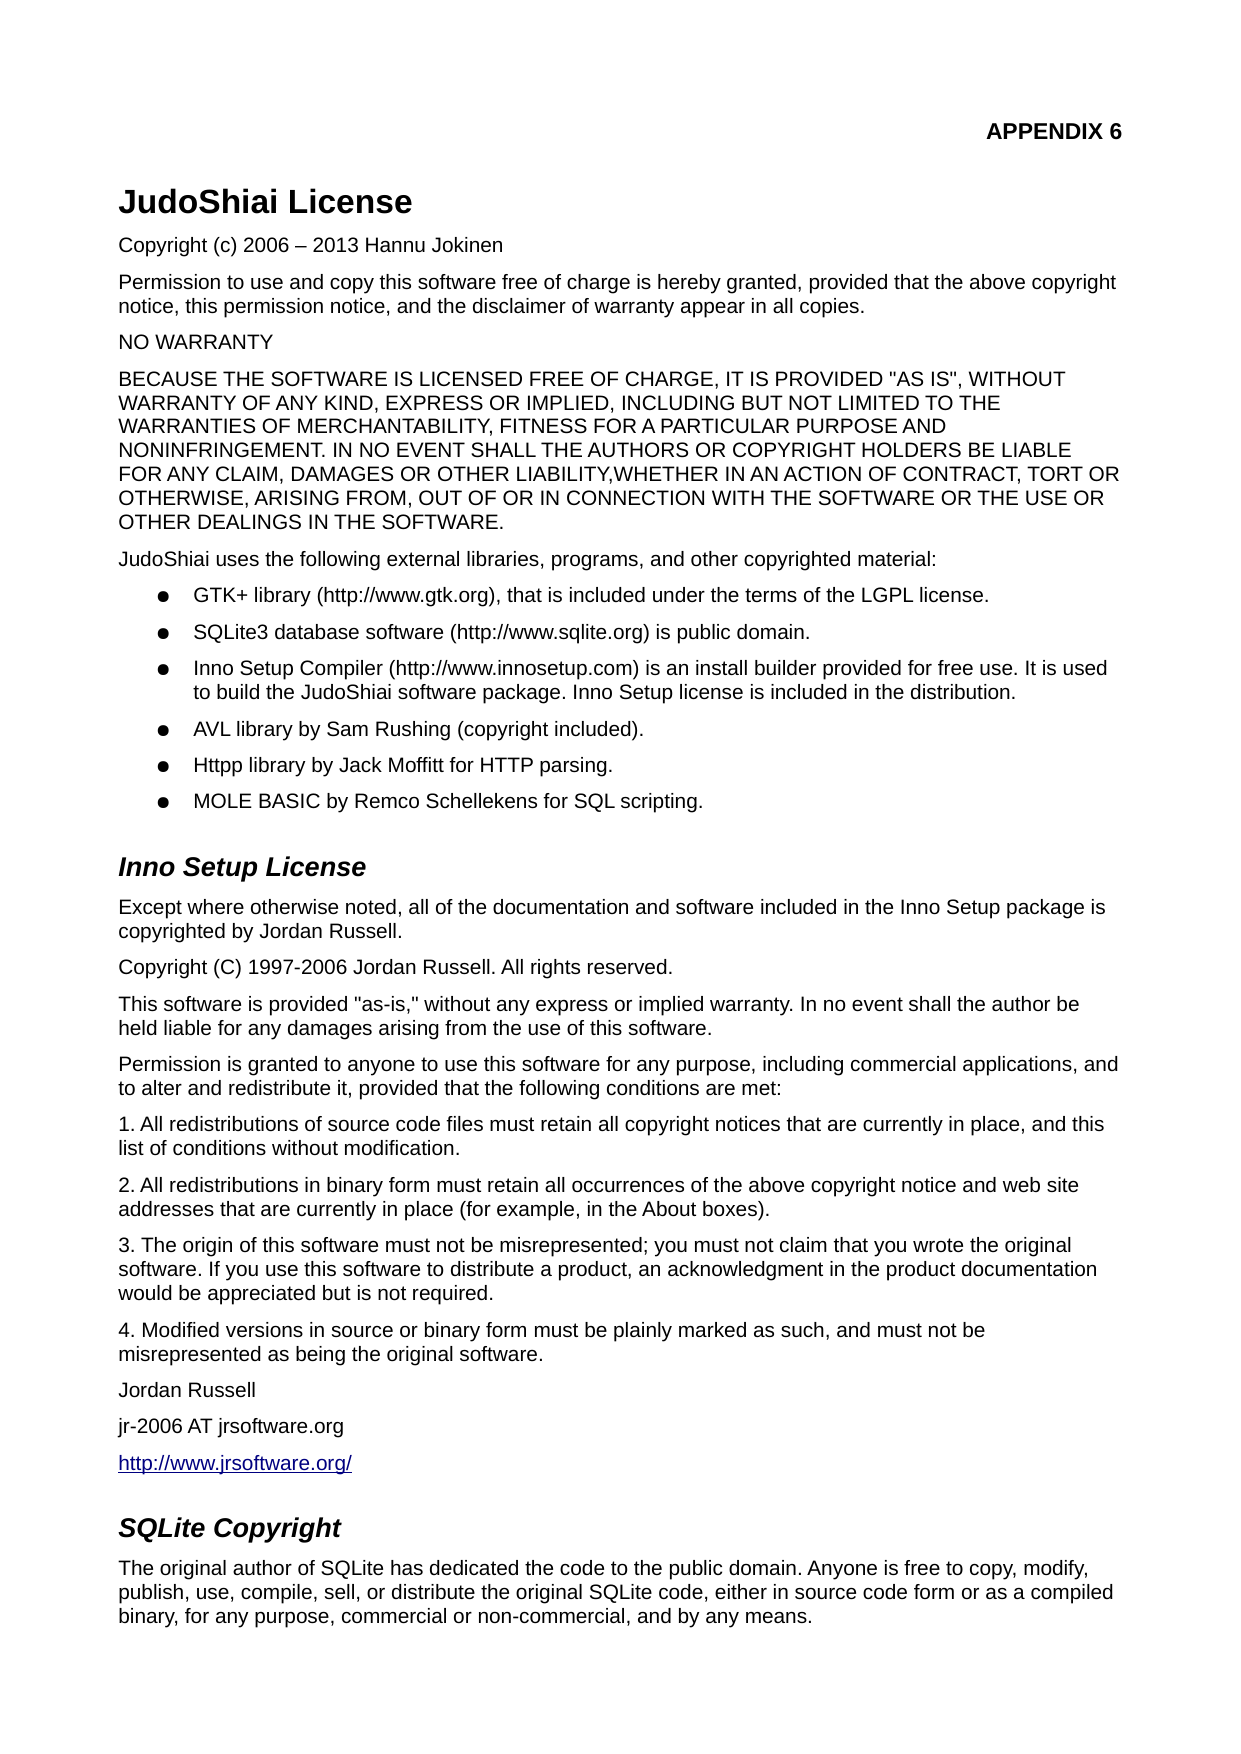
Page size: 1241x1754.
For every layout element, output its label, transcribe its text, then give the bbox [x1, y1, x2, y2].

text This software is provided "as-is," without any express or implied warranty. In no event shall the author be held liable for any damages arising from the use of this software. [118, 991, 1122, 1039]
list Httpp library by Jack Moffitt for HTTP parsing. [156, 753, 1122, 777]
text Copyright (C) 1997-2006 Jordan Russell. All rights reserved. [118, 955, 1122, 979]
text 2. All redistributions in binary form must retain all occurrences of the above copyright notice and web site addresses that are currently in place (for example, in the About boxes). [118, 1173, 1122, 1221]
subtitle Inno Setup License [118, 851, 1122, 882]
text JudoShiai uses the following external libraries, programs, and other copyrighted material: [118, 547, 1122, 571]
list AVL library by Sam Rushing (copyright included). [156, 716, 1122, 740]
text Copyright (c) 2006 – 2013 Hannu Jokinen [118, 233, 1122, 257]
list GTK+ library (http://www.gtk.org), that is included under the terms of the LGPL license. [156, 583, 1122, 607]
list SQLite3 database software (http://www.sqlite.org) is public domain. [156, 619, 1122, 643]
text http://www.jrsoftware.org/ [118, 1451, 1122, 1475]
text 1. All redistributions of source code files must retain all copyright notices that are currently in place, and this list of conditions without modification. [118, 1112, 1122, 1160]
text 4. Modified versions in source or binary form must be plainly marked as such, and must not be misrepresented as being the original software. [118, 1317, 1122, 1365]
text Except where otherwise noted, all of the documentation and software included in the Inno Setup package is copyrighted by Jordan Russell. [118, 894, 1122, 942]
list Inno Setup Compiler (http://www.innosetup.com) is an install builder provided for free use. It is used to build the JudoShiai software package. Inno Setup license is included in the distribution. [156, 656, 1122, 704]
list MOLE BASIC by Remco Schellekens for SQL scripting. [156, 789, 1122, 813]
text Permission to use and copy this software free of charge is hereby granted, provided that the above copyright notice, this permission notice, and the disclaimer of warranty appear in all copies. [118, 269, 1122, 317]
subtitle SQLite Copyright [118, 1512, 1122, 1543]
text Jordan Russell [118, 1378, 1122, 1402]
text Permission is granted to anyone to use this software for any purpose, including commercial applications, and to alter and redistribute it, provided that the following conditions are met: [118, 1052, 1122, 1100]
text 3. The origin of this software must not be misrepresented; you must not claim that you wrote the original software. If you use this software to distribute a product, an acknowledgment in the product documentation would be appreciated but is not required. [118, 1233, 1122, 1305]
text jr-2006 AT jrsoftware.org [118, 1414, 1122, 1438]
text The original author of SQLite has dedicated the code to the public domain. Anyone is free to copy, modify, publish, use, compile, sell, or distribute the original SQLite code, either in source code form or as a compiled binary, for any purpose, commercial or non-commercial, and by any means. [118, 1556, 1122, 1628]
subtitle JudoShiai License [118, 182, 1122, 221]
text APPENDIX 6 [118, 118, 1122, 144]
text NO WARRANTY [118, 330, 1122, 354]
text BECAUSE THE SOFTWARE IS LICENSED FREE OF CHARGE, IT IS PROVIDED "AS IS", WITHOUT WARRANTY OF ANY KIND, EXPRESS OR IMPLIED, INCLUDING BUT NOT LIMITED TO THE WARRANTIES OF MERCHANTABILITY, FITNESS FOR A PARTICULAR PURPOSE AND NONINFRINGEMENT. IN NO EVENT SHALL THE AUTHORS OR COPYRIGHT HOLDERS BE LIABLE FOR ANY CLAIM, DAMAGES OR OTHER LIABILITY,WHETHER IN AN ACTION OF CONTRACT, TORT OR OTHERWISE, ARISING FROM, OUT OF OR IN CONNECTION WITH THE SOFTWARE OR THE USE OR OTHER DEALINGS IN THE SOFTWARE. [118, 366, 1122, 534]
